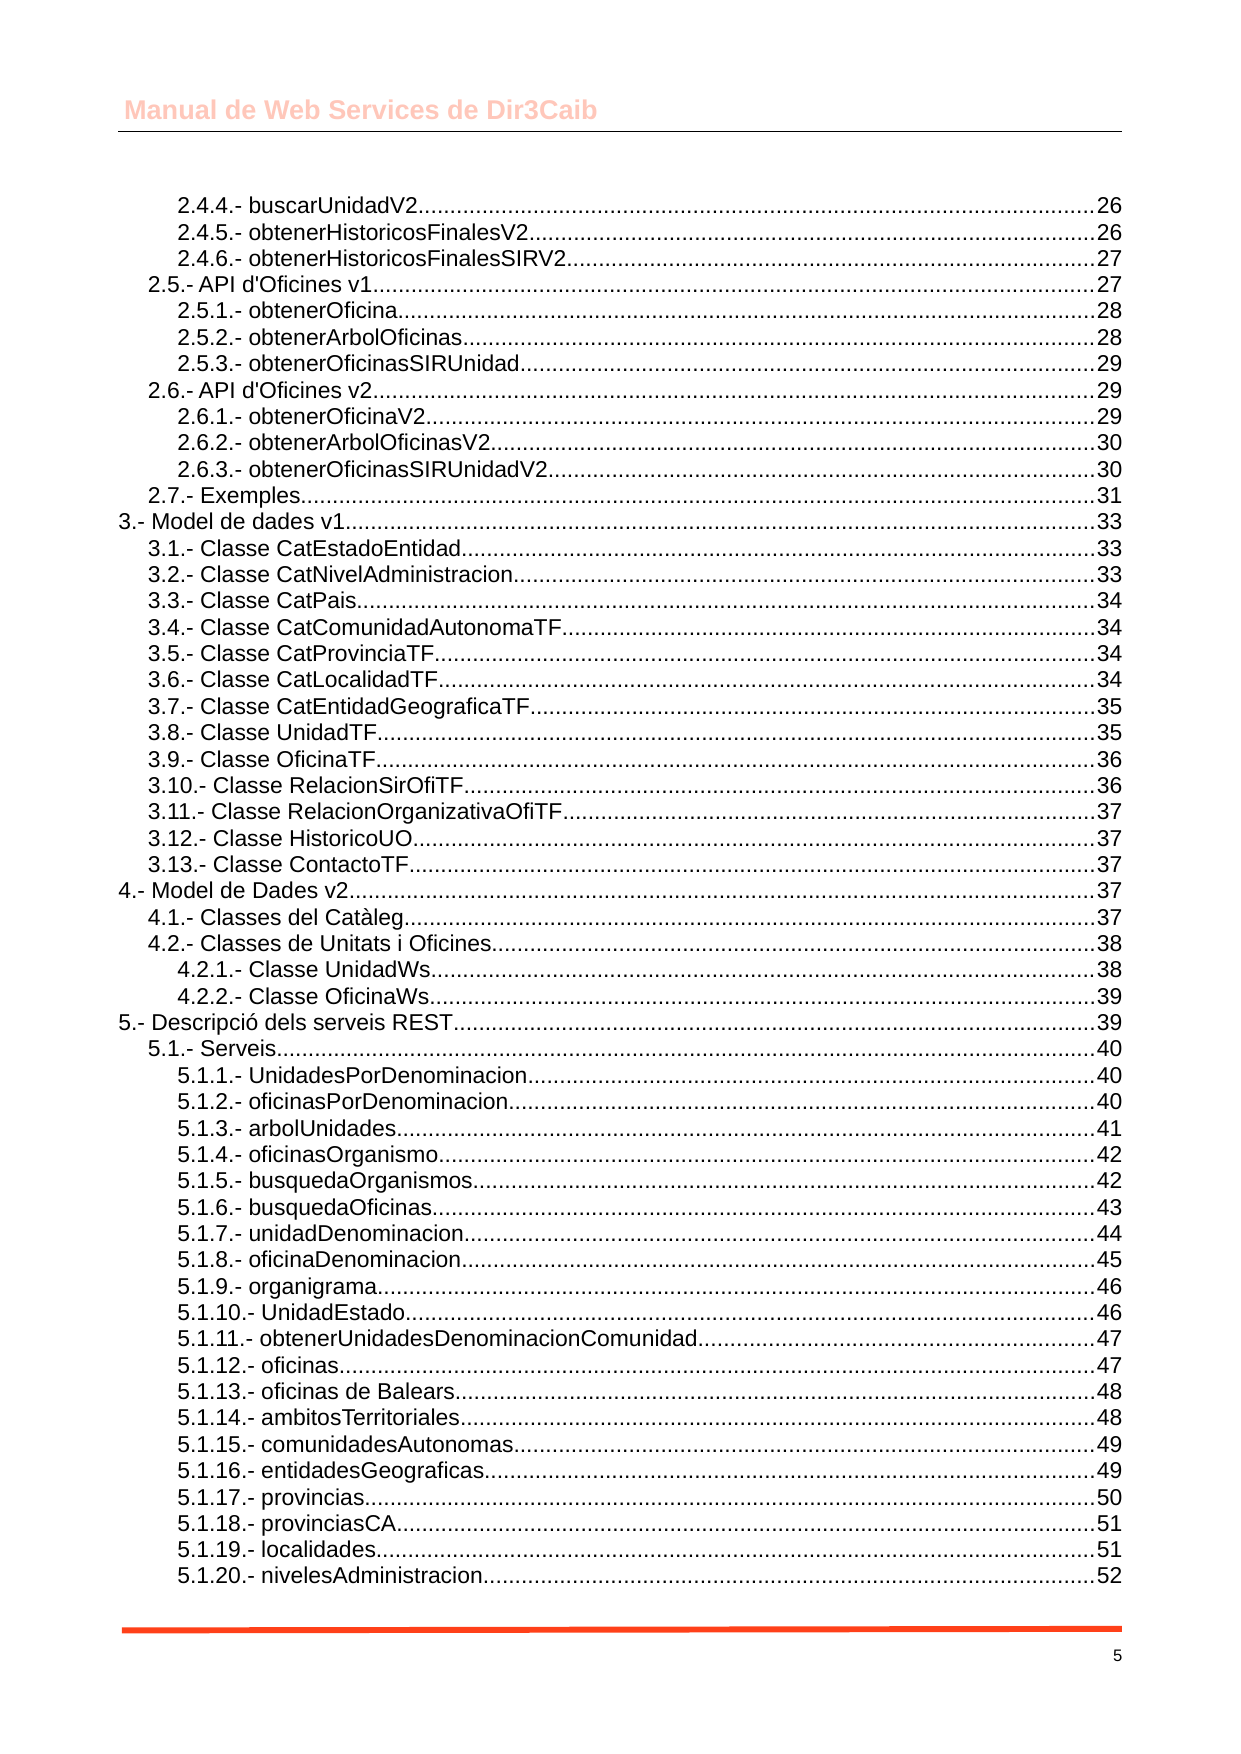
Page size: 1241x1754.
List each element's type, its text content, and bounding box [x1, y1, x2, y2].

text 2.4.6.- obtenerHistoricosFinalesSIRV2 27 [177, 245, 1122, 271]
text 5.1.17.- provincias 50 [177, 1483, 1122, 1510]
text 4.2.- Classes de Unitats i Oficines 38 [148, 930, 1122, 956]
text 5.1.5.- busquedaOrganismos 42 [177, 1167, 1122, 1193]
text 3.7.- Classe CatEntidadGeograficaTF 35 [148, 693, 1122, 719]
text 5.- Descripció dels serveis REST 39 [118, 1009, 1122, 1035]
text 5.1.18.- provinciasCA 51 [177, 1510, 1122, 1536]
text 2.6.1.- obtenerOficinaV2 29 [177, 403, 1122, 429]
text 5.1.6.- busquedaOficinas 43 [177, 1193, 1122, 1220]
text 2.7.- Exemples 31 [148, 482, 1122, 508]
text 5.1.4.- oficinasOrganismo 42 [177, 1141, 1122, 1167]
text 5.1.10.- UnidadEstado 46 [177, 1299, 1122, 1325]
text 3.10.- Classe RelacionSirOfiTF 36 [148, 772, 1122, 798]
text 5.1.19.- localidades 51 [177, 1536, 1122, 1562]
text 4.1.- Classes del Catàleg 37 [148, 904, 1122, 930]
text 3.6.- Classe CatLocalidadTF 34 [148, 666, 1122, 693]
text 2.5.- API d'Oficines v1 27 [148, 271, 1122, 297]
text 3.5.- Classe CatProvinciaTF 34 [148, 640, 1122, 666]
text 5.1.2.- oficinasPorDenominacion 40 [177, 1088, 1122, 1114]
text 5.1.7.- unidadDenominacion 44 [177, 1220, 1122, 1246]
text 2.6.- API d'Oficines v2 29 [148, 377, 1122, 403]
text 5.1.8.- oficinaDenominacion 45 [177, 1246, 1122, 1273]
text 5.1.9.- organigrama 46 [177, 1273, 1122, 1299]
text 4.2.2.- Classe OficinaWs 39 [177, 983, 1122, 1009]
text 3.13.- Classe ContactoTF 37 [148, 851, 1122, 877]
text 5.1.- Serveis 40 [148, 1035, 1122, 1062]
text 5.1.15.- comunidadesAutonomas 49 [177, 1431, 1122, 1457]
text 4.2.1.- Classe UnidadWs 38 [177, 956, 1122, 983]
text 2.5.1.- obtenerOficina 28 [177, 297, 1122, 324]
text 2.6.2.- obtenerArbolOficinasV2 30 [177, 429, 1122, 456]
text 2.4.4.- buscarUnidadV2 26 [177, 192, 1122, 218]
text 2.5.2.- obtenerArbolOficinas 28 [177, 324, 1122, 350]
text 2.4.5.- obtenerHistoricosFinalesV2 26 [177, 218, 1122, 245]
text 4.- Model de Dades v2 37 [118, 877, 1122, 904]
text 3.8.- Classe UnidadTF 35 [148, 719, 1122, 746]
text 2.6.3.- obtenerOficinasSIRUnidadV2 30 [177, 456, 1122, 482]
text 3.11.- Classe RelacionOrganizativaOfiTF 37 [148, 798, 1122, 824]
text 5.1.20.- nivelesAdministracion 52 [177, 1562, 1122, 1589]
text 5.1.3.- arbolUnidades 41 [177, 1114, 1122, 1141]
text 3.12.- Classe HistoricoUO 37 [148, 824, 1122, 851]
text 3.- Model de dades v1 33 [118, 508, 1122, 535]
text 3.3.- Classe CatPais 34 [148, 587, 1122, 614]
text 3.1.- Classe CatEstadoEntidad 33 [148, 535, 1122, 561]
text 5.1.16.- entidadesGeograficas 49 [177, 1457, 1122, 1483]
text 5.1.1.- UnidadesPorDenominacion 40 [177, 1062, 1122, 1088]
text 3.2.- Classe CatNivelAdministracion 33 [148, 561, 1122, 587]
text 2.5.3.- obtenerOficinasSIRUnidad 29 [177, 350, 1122, 377]
text 3.4.- Classe CatComunidadAutonomaTF 34 [148, 614, 1122, 640]
text 3.9.- Classe OficinaTF 36 [148, 746, 1122, 772]
text 5.1.14.- ambitosTerritoriales 48 [177, 1404, 1122, 1431]
text 5.1.13.- oficinas de Balears 48 [177, 1378, 1122, 1404]
text 5.1.11.- obtenerUnidadesDenominacionComunidad 47 [177, 1325, 1122, 1352]
text 5.1.12.- oficinas 47 [177, 1352, 1122, 1378]
